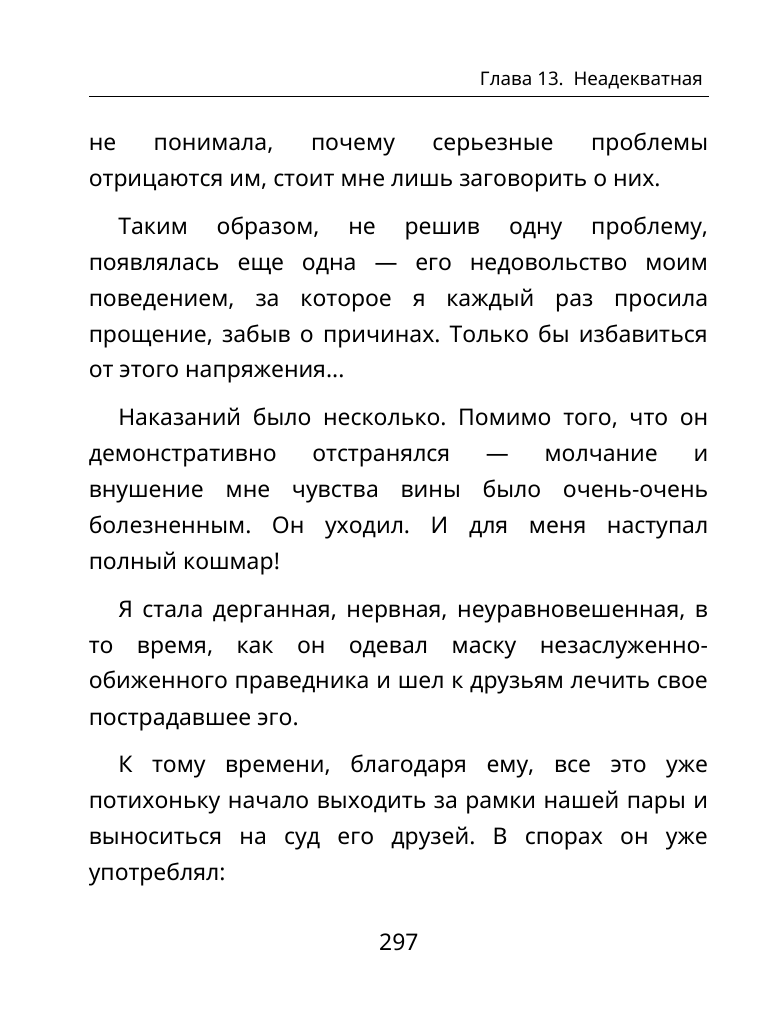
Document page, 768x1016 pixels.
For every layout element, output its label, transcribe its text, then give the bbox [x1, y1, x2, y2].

text Я стала дерганная, нервная, неуравновешенная, в то время, как он одевал маску незаслуженно-обиженного праведника и шел к друзьям лечить свое пострадавшее эго. [88, 593, 709, 732]
text Таким образом, не решив одну проблему, появлялась еще одна — его недовольство моим поведением, за которое я каждый раз просила прощение, забыв о причинах. Только бы избавиться от этого напряжения... [88, 210, 709, 385]
text не понимала, почему серьезные проблемы отрицаются им, стоит мне лишь заговорить о них. [88, 126, 709, 193]
text Наказаний было несколько. Помимо того, что он демонстративно отстранялся — молчание и внушение мне чувства вины было очень-очень болезненным. Он уходил. И для меня наступал полный кошмар! [88, 401, 709, 576]
text К тому времени, благодаря ему, все это уже потихоньку начало выходить за рамки нашей пары и выноситься на суд его друзей. В спорах он уже употреблял: [88, 748, 709, 887]
